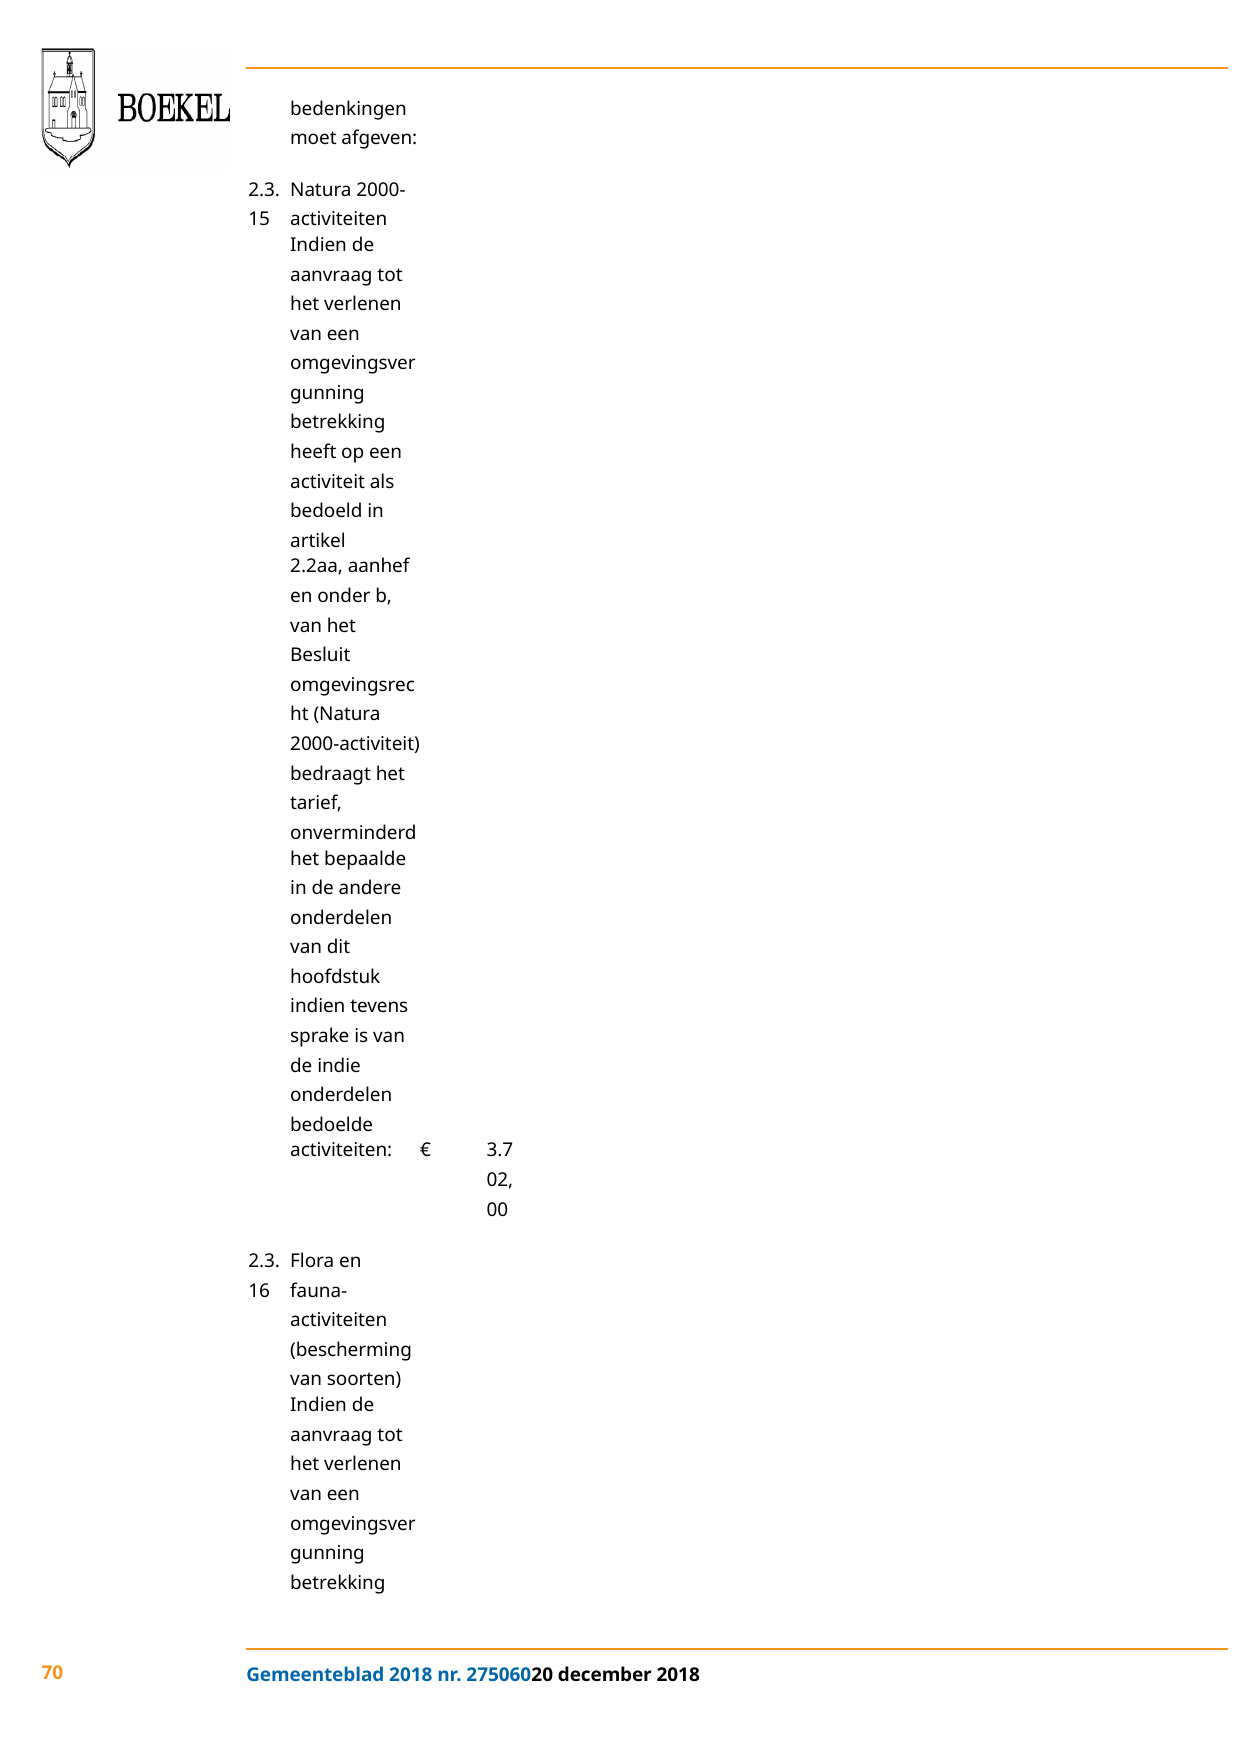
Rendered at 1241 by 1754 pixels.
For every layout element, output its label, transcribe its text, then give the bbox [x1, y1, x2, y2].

table_cell [453, 150, 486, 176]
table_cell [653, 231, 686, 553]
table_cell [919, 176, 952, 231]
table_cell [1052, 1391, 1085, 1594]
table_cell [885, 176, 919, 231]
table_cell [520, 95, 553, 150]
table_cell [1118, 231, 1152, 553]
table_cell [1019, 95, 1052, 150]
table_cell [520, 231, 553, 553]
table_cell [248, 553, 290, 845]
table_cell [1085, 150, 1118, 176]
table_cell [786, 1247, 819, 1391]
table_cell [719, 1391, 752, 1594]
table_cell [919, 553, 952, 845]
table_cell [786, 1137, 819, 1222]
table_cell [1085, 95, 1118, 150]
table_cell Indien de aanvraag tot het verlenen van een omgevingsvergunning betrekking [290, 1391, 420, 1594]
table_cell [985, 1391, 1018, 1594]
table_cell [586, 231, 619, 553]
table_cell [520, 150, 553, 176]
table_cell [653, 553, 686, 845]
table_cell [1085, 553, 1118, 845]
table_cell [453, 176, 486, 231]
table_cell [653, 1247, 686, 1391]
table_cell [819, 95, 852, 150]
table_cell [753, 1391, 786, 1594]
table_cell [919, 1391, 952, 1594]
table_cell [1019, 1137, 1052, 1222]
table_cell [852, 845, 885, 1137]
table_cell [819, 845, 852, 1137]
table_cell [786, 553, 819, 845]
table_cell [819, 231, 852, 553]
table_cell [1085, 176, 1118, 231]
table_cell [453, 845, 486, 1137]
table_cell [586, 1137, 619, 1222]
table_cell [520, 1247, 553, 1391]
table_cell [1052, 150, 1085, 176]
table_cell [1118, 150, 1152, 176]
table_cell [885, 1137, 919, 1222]
table_cell [753, 1247, 786, 1391]
table_cell [985, 1137, 1018, 1222]
table_cell [1085, 1247, 1118, 1391]
table_cell 2.3.15 [248, 176, 290, 231]
table_cell [985, 150, 1018, 176]
table_cell [919, 231, 952, 553]
table_cell [453, 1247, 486, 1391]
table_cell [753, 150, 786, 176]
table_cell [719, 1137, 752, 1222]
table_cell [1052, 1222, 1085, 1247]
table_cell [1118, 95, 1152, 150]
table_cell [1118, 1247, 1152, 1391]
table_cell [420, 845, 453, 1137]
table_cell [952, 150, 985, 176]
table_cell [1085, 845, 1118, 1137]
table_cell [885, 231, 919, 553]
table_cell [1052, 845, 1085, 1137]
table_cell 3.702,00 [486, 1137, 520, 1222]
table_cell [653, 1222, 686, 1247]
table_cell [586, 150, 619, 176]
table_cell [1052, 176, 1085, 231]
table_cell [719, 150, 752, 176]
table_cell [453, 1137, 486, 1222]
table_cell [985, 553, 1018, 845]
table_cell [819, 1247, 852, 1391]
table_cell [985, 1247, 1018, 1391]
table_cell [919, 1222, 952, 1247]
table_cell [1019, 845, 1052, 1137]
table_cell activiteiten: [290, 1137, 420, 1222]
table_cell [919, 1137, 952, 1222]
table_cell [952, 845, 985, 1137]
table_cell [620, 845, 653, 1137]
table_cell [686, 1247, 719, 1391]
table_cell [852, 176, 885, 231]
table_cell [620, 1137, 653, 1222]
table_cell [1085, 1222, 1118, 1247]
table_cell [686, 1137, 719, 1222]
table_cell [486, 1391, 520, 1594]
table_cell [1118, 1222, 1152, 1247]
table_cell [620, 95, 653, 150]
table_cell [520, 1391, 553, 1594]
table_cell [952, 1247, 985, 1391]
table_cell [420, 1391, 453, 1594]
table_cell [719, 845, 752, 1137]
table_cell [952, 1137, 985, 1222]
table_cell [553, 150, 586, 176]
table_cell 2.3.16 [248, 1247, 290, 1391]
table_cell [753, 176, 786, 231]
table_cell Indien de aanvraag tot het verlenen van een omgevingsvergunning betrekking heeft op een activiteit als bedoeld in artikel [290, 231, 420, 553]
table_cell [819, 1222, 852, 1247]
table_cell [753, 95, 786, 150]
table_cell [885, 150, 919, 176]
table_cell [553, 1137, 586, 1222]
table_cell [453, 95, 486, 150]
table_cell [719, 553, 752, 845]
table_cell [653, 845, 686, 1137]
table_cell [520, 553, 553, 845]
table_cell [686, 845, 719, 1137]
table_cell [686, 553, 719, 845]
table_cell [1085, 1137, 1118, 1222]
table_cell € [420, 1137, 453, 1222]
table_cell [553, 845, 586, 1137]
table_cell [1019, 1222, 1052, 1247]
table_cell [1052, 1247, 1085, 1391]
table_cell [653, 176, 686, 231]
table_cell [819, 1137, 852, 1222]
table_cell [719, 231, 752, 553]
table_cell [786, 845, 819, 1137]
table_cell [1118, 176, 1152, 231]
table_cell [653, 1391, 686, 1594]
table_cell [553, 1247, 586, 1391]
table_cell [985, 176, 1018, 231]
table_cell [786, 150, 819, 176]
table_cell [520, 845, 553, 1137]
table_cell [753, 845, 786, 1137]
table_cell [1052, 553, 1085, 845]
table_cell [1019, 150, 1052, 176]
table_cell [719, 1247, 752, 1391]
table_cell [719, 1222, 752, 1247]
picture [41, 47, 231, 172]
table_cell [420, 1247, 453, 1391]
table_cell [620, 1247, 653, 1391]
table_cell [852, 1222, 885, 1247]
table_cell [486, 176, 520, 231]
table_cell [586, 95, 619, 150]
table_cell [852, 150, 885, 176]
table_cell [852, 231, 885, 553]
table_cell [786, 1391, 819, 1594]
table_cell [586, 1222, 619, 1247]
table_cell [985, 845, 1018, 1137]
table_cell [819, 176, 852, 231]
table_cell [852, 1137, 885, 1222]
table_cell [786, 176, 819, 231]
table_cell [885, 1391, 919, 1594]
table_cell [852, 95, 885, 150]
table_cell [620, 176, 653, 231]
table_cell [248, 1391, 290, 1594]
table_cell [620, 1222, 653, 1247]
table_cell [653, 95, 686, 150]
table_cell [919, 95, 952, 150]
table_cell [553, 176, 586, 231]
table_cell [852, 553, 885, 845]
table_cell [952, 1222, 985, 1247]
table_cell [1019, 553, 1052, 845]
table_cell [248, 1137, 290, 1222]
table_cell [586, 1391, 619, 1594]
table_cell [1085, 1391, 1118, 1594]
table_cell [553, 95, 586, 150]
table_cell [719, 95, 752, 150]
table_cell [290, 1222, 420, 1247]
table_cell [885, 845, 919, 1137]
table_cell [1052, 231, 1085, 553]
table_cell [686, 176, 719, 231]
table_cell [1118, 1137, 1152, 1222]
table_cell [819, 1391, 852, 1594]
table_cell [686, 150, 719, 176]
table_cell [686, 1222, 719, 1247]
table_cell [248, 1222, 290, 1247]
table_cell [520, 176, 553, 231]
table_cell [486, 1222, 520, 1247]
table_cell [753, 1137, 786, 1222]
table_cell [453, 1222, 486, 1247]
table_cell [486, 231, 520, 553]
table_cell [852, 1247, 885, 1391]
table_cell [1052, 95, 1085, 150]
table_cell [420, 176, 453, 231]
table_cell [520, 1137, 553, 1222]
table_cell [553, 553, 586, 845]
table_cell [620, 1391, 653, 1594]
table_cell [1118, 1391, 1152, 1594]
table_cell [420, 553, 453, 845]
table_cell [553, 1391, 586, 1594]
table_cell bedenkingen moet afgeven: [290, 95, 420, 150]
table_cell [985, 231, 1018, 553]
table_cell [952, 176, 985, 231]
table_cell [753, 553, 786, 845]
table_cell [786, 231, 819, 553]
table_cell [420, 231, 453, 553]
table_cell [885, 1247, 919, 1391]
table_cell [520, 1222, 553, 1247]
table_cell Flora en fauna-activiteiten (bescherming van soorten) [290, 1247, 420, 1391]
table_cell [819, 553, 852, 845]
table_cell het bepaalde in de andere onderdelen van dit hoofdstuk indien tevens sprake is van de indie onderdelen bedoelde [290, 845, 420, 1137]
table_cell [420, 150, 453, 176]
table_cell [686, 95, 719, 150]
table_cell [453, 231, 486, 553]
table_cell [919, 1247, 952, 1391]
table_cell [620, 231, 653, 553]
table_cell [885, 95, 919, 150]
table_cell [586, 1247, 619, 1391]
table_cell [248, 150, 290, 176]
table_cell [248, 231, 290, 553]
table_cell [985, 95, 1018, 150]
table_cell [586, 176, 619, 231]
table_cell [919, 845, 952, 1137]
table_cell [819, 150, 852, 176]
table_cell [486, 553, 520, 845]
table_cell [420, 95, 453, 150]
table_cell [486, 95, 520, 150]
table_cell [420, 1222, 453, 1247]
table_cell [1052, 1137, 1085, 1222]
table_cell [486, 150, 520, 176]
table_cell [952, 95, 985, 150]
table_cell [553, 231, 586, 553]
table_cell 2.2aa, aanhef en onder b, van het Besluit omgevingsrecht (Natura 2000-activiteit) bedraagt het tarief, onverminderd [290, 553, 420, 845]
table_cell Natura 2000-activiteiten [290, 176, 420, 231]
table_cell [1085, 231, 1118, 553]
table_cell [653, 150, 686, 176]
table_cell [852, 1391, 885, 1594]
table_cell [248, 95, 290, 150]
table_cell [753, 1222, 786, 1247]
table_cell [586, 845, 619, 1137]
table_cell [686, 1391, 719, 1594]
table_cell [586, 553, 619, 845]
table_cell [1019, 1247, 1052, 1391]
table_cell [248, 845, 290, 1137]
table_cell [1019, 1391, 1052, 1594]
table_cell [1118, 845, 1152, 1137]
table_cell [453, 553, 486, 845]
table_cell [686, 231, 719, 553]
table_cell [885, 1222, 919, 1247]
table_cell [620, 150, 653, 176]
table_cell [952, 553, 985, 845]
table_cell [553, 1222, 586, 1247]
table_cell [753, 231, 786, 553]
table_cell [919, 150, 952, 176]
table_cell [952, 231, 985, 553]
table_cell [620, 553, 653, 845]
table_cell [1019, 231, 1052, 553]
table_cell [885, 553, 919, 845]
table_cell [1118, 553, 1152, 845]
table_cell [453, 1391, 486, 1594]
table_cell [985, 1222, 1018, 1247]
table_cell [952, 1391, 985, 1594]
table_cell [653, 1137, 686, 1222]
table_cell [486, 845, 520, 1137]
table_cell [486, 1247, 520, 1391]
table_cell [290, 150, 420, 176]
table_cell [786, 95, 819, 150]
table_cell [719, 176, 752, 231]
table_cell [1019, 176, 1052, 231]
table_cell [786, 1222, 819, 1247]
